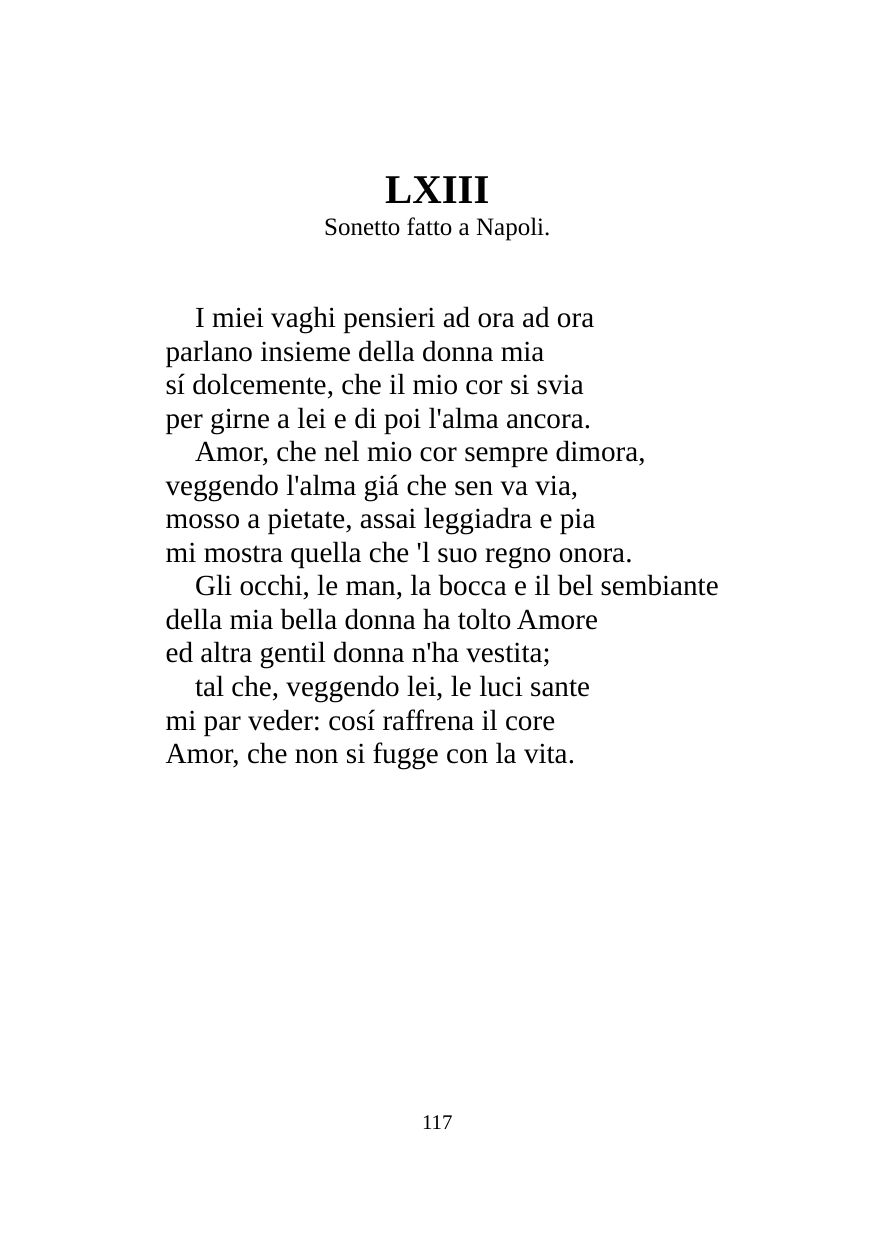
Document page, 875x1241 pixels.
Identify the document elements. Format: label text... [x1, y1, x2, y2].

text I miei vaghi pensieri ad ora ad ora parlano insieme della donna mia sí dolcemente, che il mio cor si svia per girne a lei e di poi l'alma ancora. [165, 300, 768, 434]
subtitle LXIII Sonetto fatto a Napoli. [165, 165, 709, 241]
text Amor, che nel mio cor sempre dimora, veggendo l'alma giá che sen va via, mosso a pietate, assai leggiadra e pia mi mostra quella che 'l suo regno onora. [165, 434, 768, 568]
text tal che, veggendo lei, le luci sante mi par veder: cosí raffrena il core Amor, che non si fugge con la vita. [165, 669, 768, 770]
text Gli occhi, le man, la bocca e il bel sembiante della mia bella donna ha tolto Amore ed altra gentil donna n'ha vestita; [165, 568, 768, 669]
